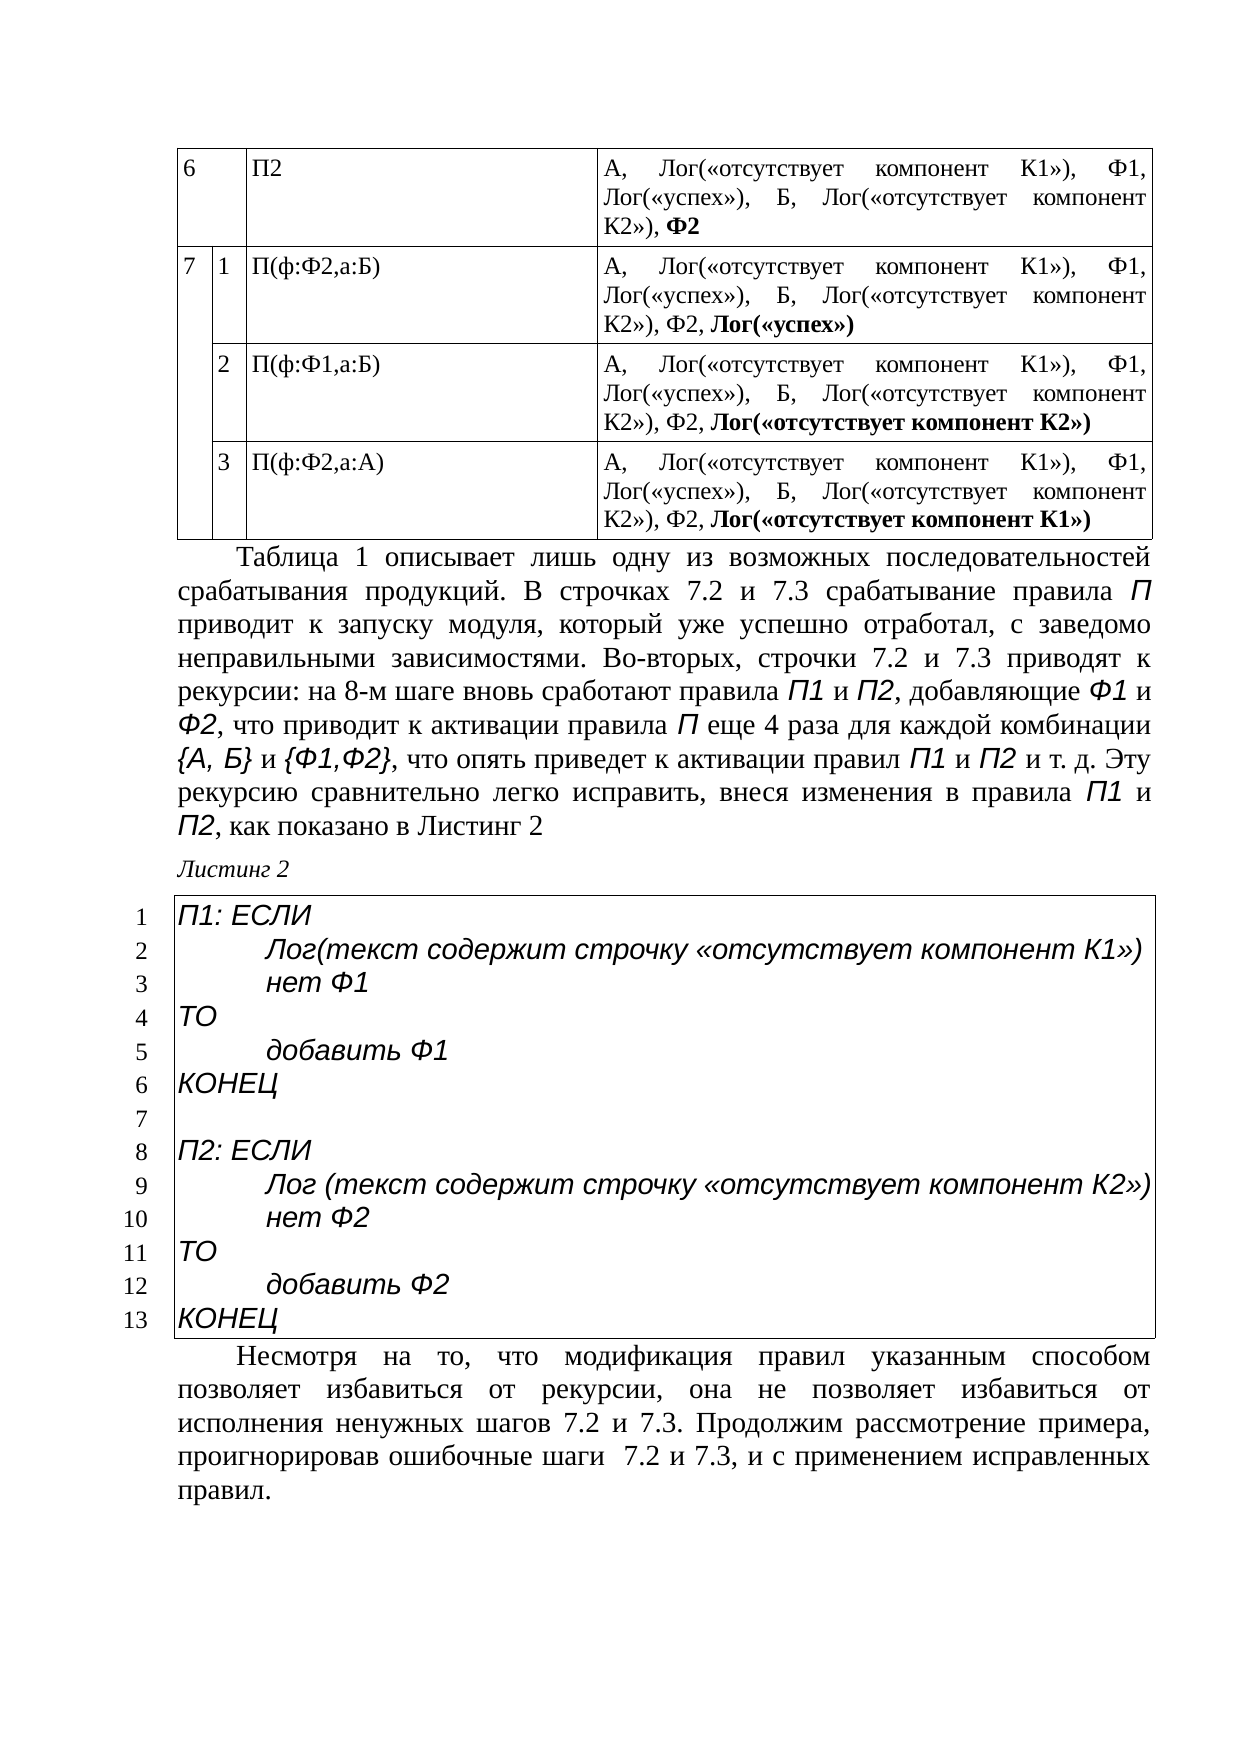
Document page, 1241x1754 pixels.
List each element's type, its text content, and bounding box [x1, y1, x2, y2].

text Лог (текст содержит строчку «отсутствует компонент К2») [177, 1167, 1152, 1200]
table_cell 3 [213, 442, 246, 539]
table_cell П(ф:Ф1,а:Б) [247, 344, 597, 441]
text добавить Ф1 [177, 1033, 1152, 1066]
text КОНЕЦ [175, 1298, 1155, 1338]
text Несмотря на то, что модификация правил указанным способом позволяет избавиться от рекурсии, она не позволяет избавиться от исполнения ненужных шагов 7.2 и 7.3. Продолжим рассмотрение примера, проигнорировав ошибочные шаги 7.2 и 7.3, и с применением исправленных правил. [177, 1339, 1152, 1505]
text ТО [177, 999, 1152, 1033]
table_cell П(ф:Ф2,а:Б) [247, 247, 597, 343]
table_cell А, Лог(«отсутствует компонент К1»), Ф1, Лог(«успех»), Б, Лог(«отсутствует компонент К2»), Ф2 [598, 149, 1152, 246]
text Листинг 2 [177, 854, 1152, 883]
table_cell П2 [247, 149, 597, 246]
table_cell А, Лог(«отсутствует компонент К1»), Ф1, Лог(«успех»), Б, Лог(«отсутствует компонент К2»), Ф2, Лог(«успех») [598, 247, 1152, 343]
table_cell 6 [178, 149, 246, 246]
text Таблица 1 описывает лишь одну из возможных последовательностей срабатывания продукций. В строчках 7.2 и 7.3 срабатывание правила П приводит к запуску модуля, который уже успешно отработал, с заведомо неправильными зависимостями. Во-вторых, строчки 7.2 и 7.3 приводят к рекурсии: на 8-м шаге вновь сработают правила П1 и П2, добавляющие Ф1 и Ф2, что приводит к активации правила П еще 4 раза для каждой комбинации {A, Б} и {Ф1,Ф2}, что опять приведет к активации правил П1 и П2 и т. д. Эту рекурсию сравнительно легко исправить, внеся изменения в правила П1 и П2, как показано в Листинг 2 [177, 540, 1152, 842]
text нет Ф1 [177, 966, 1152, 999]
table_cell П(ф:Ф2,а:А) [247, 442, 597, 539]
text добавить Ф2 [177, 1267, 1152, 1298]
text ТО [177, 1234, 1152, 1267]
table_cell А, Лог(«отсутствует компонент К1»), Ф1, Лог(«успех»), Б, Лог(«отсутствует компонент К2»), Ф2, Лог(«отсутствует компонент К2») [598, 344, 1152, 441]
text КОНЕЦ [177, 1066, 1152, 1100]
text П2: ЕСЛИ [177, 1133, 1152, 1167]
text Лог(текст содержит строчку «отсутствует компонент К1») [177, 932, 1152, 966]
table_cell 2 [213, 344, 246, 441]
table_cell 7 [178, 247, 212, 539]
text П1: ЕСЛИ [175, 896, 1155, 932]
table_cell 1 [213, 247, 246, 343]
table_cell А, Лог(«отсутствует компонент К1»), Ф1, Лог(«успех»), Б, Лог(«отсутствует компонент К2»), Ф2, Лог(«отсутствует компонент К1») [598, 442, 1152, 539]
text нет Ф2 [177, 1200, 1152, 1234]
